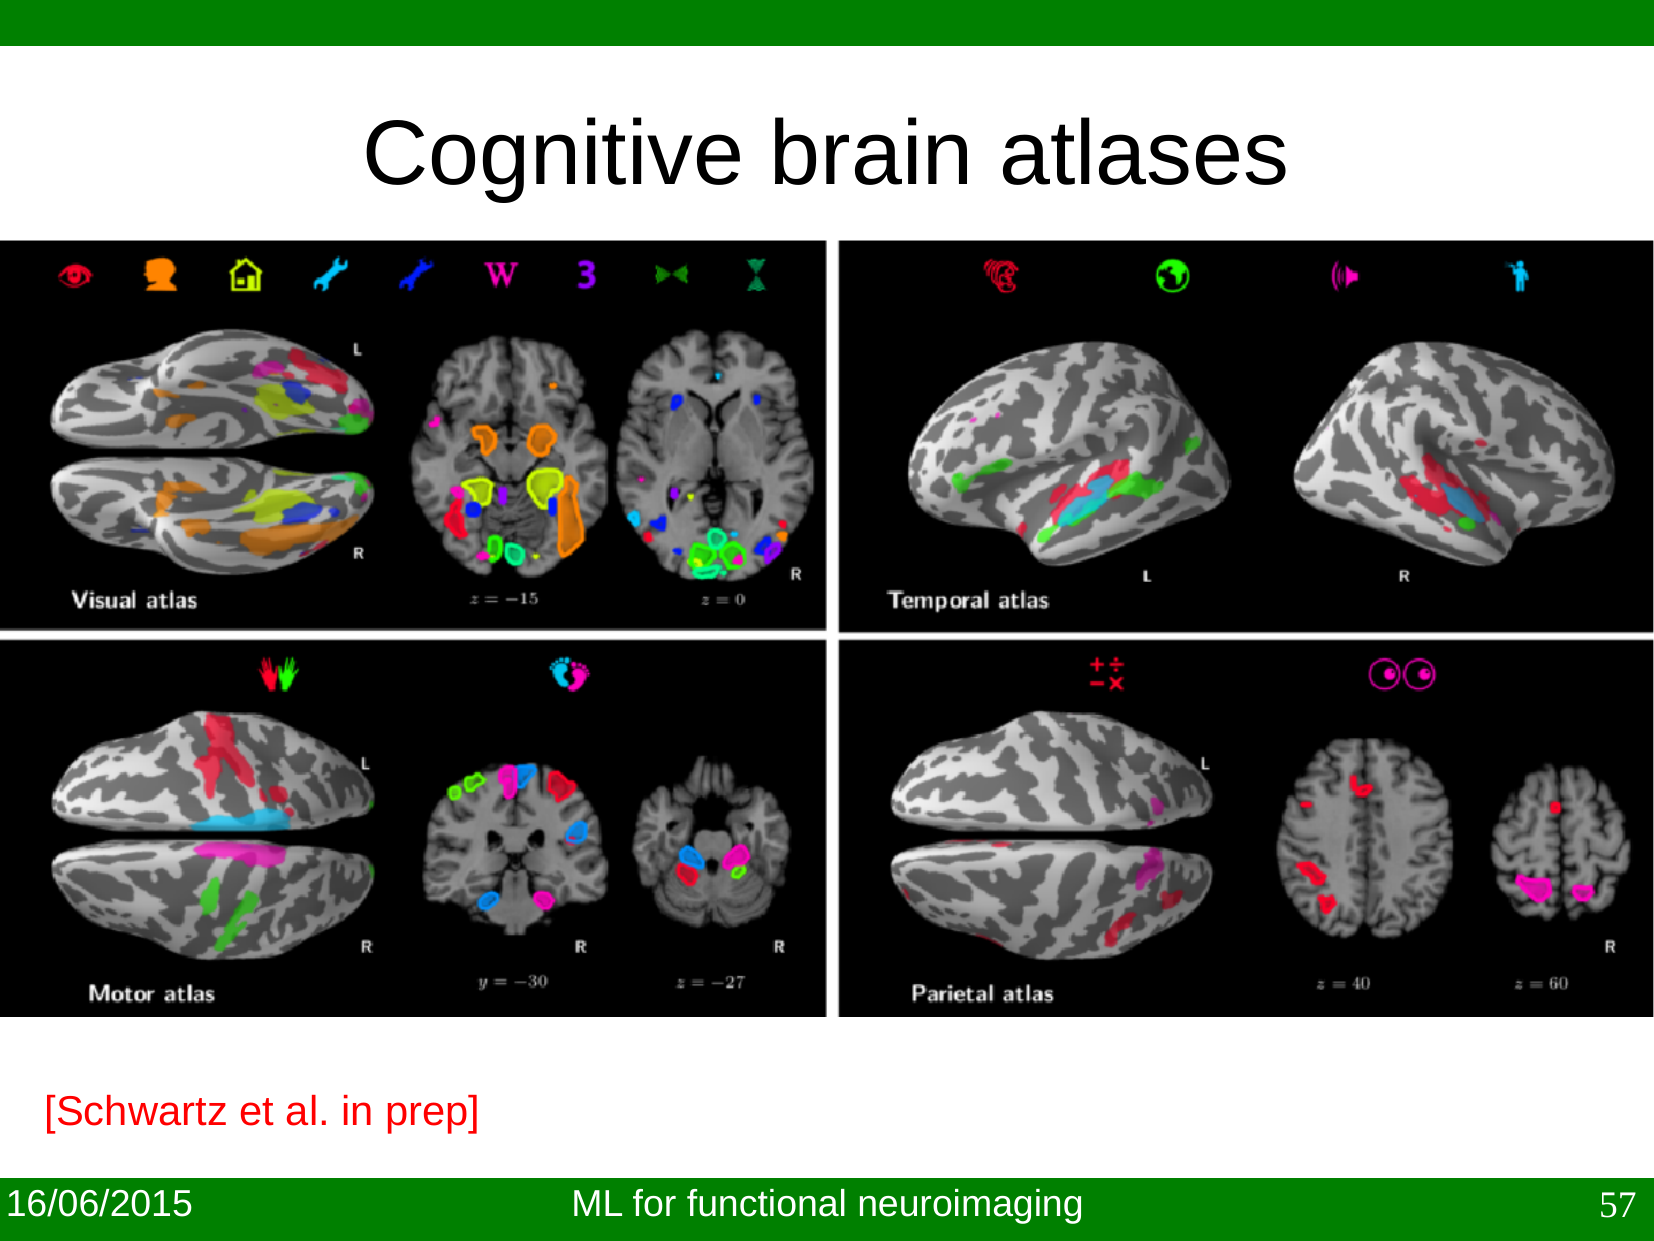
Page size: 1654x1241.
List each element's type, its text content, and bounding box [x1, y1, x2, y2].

title Cognitive brain atlases [82, 49, 1571, 238]
picture [0, 238, 1654, 1017]
text_box [Schwartz et al. in prep] [30, 1080, 496, 1142]
